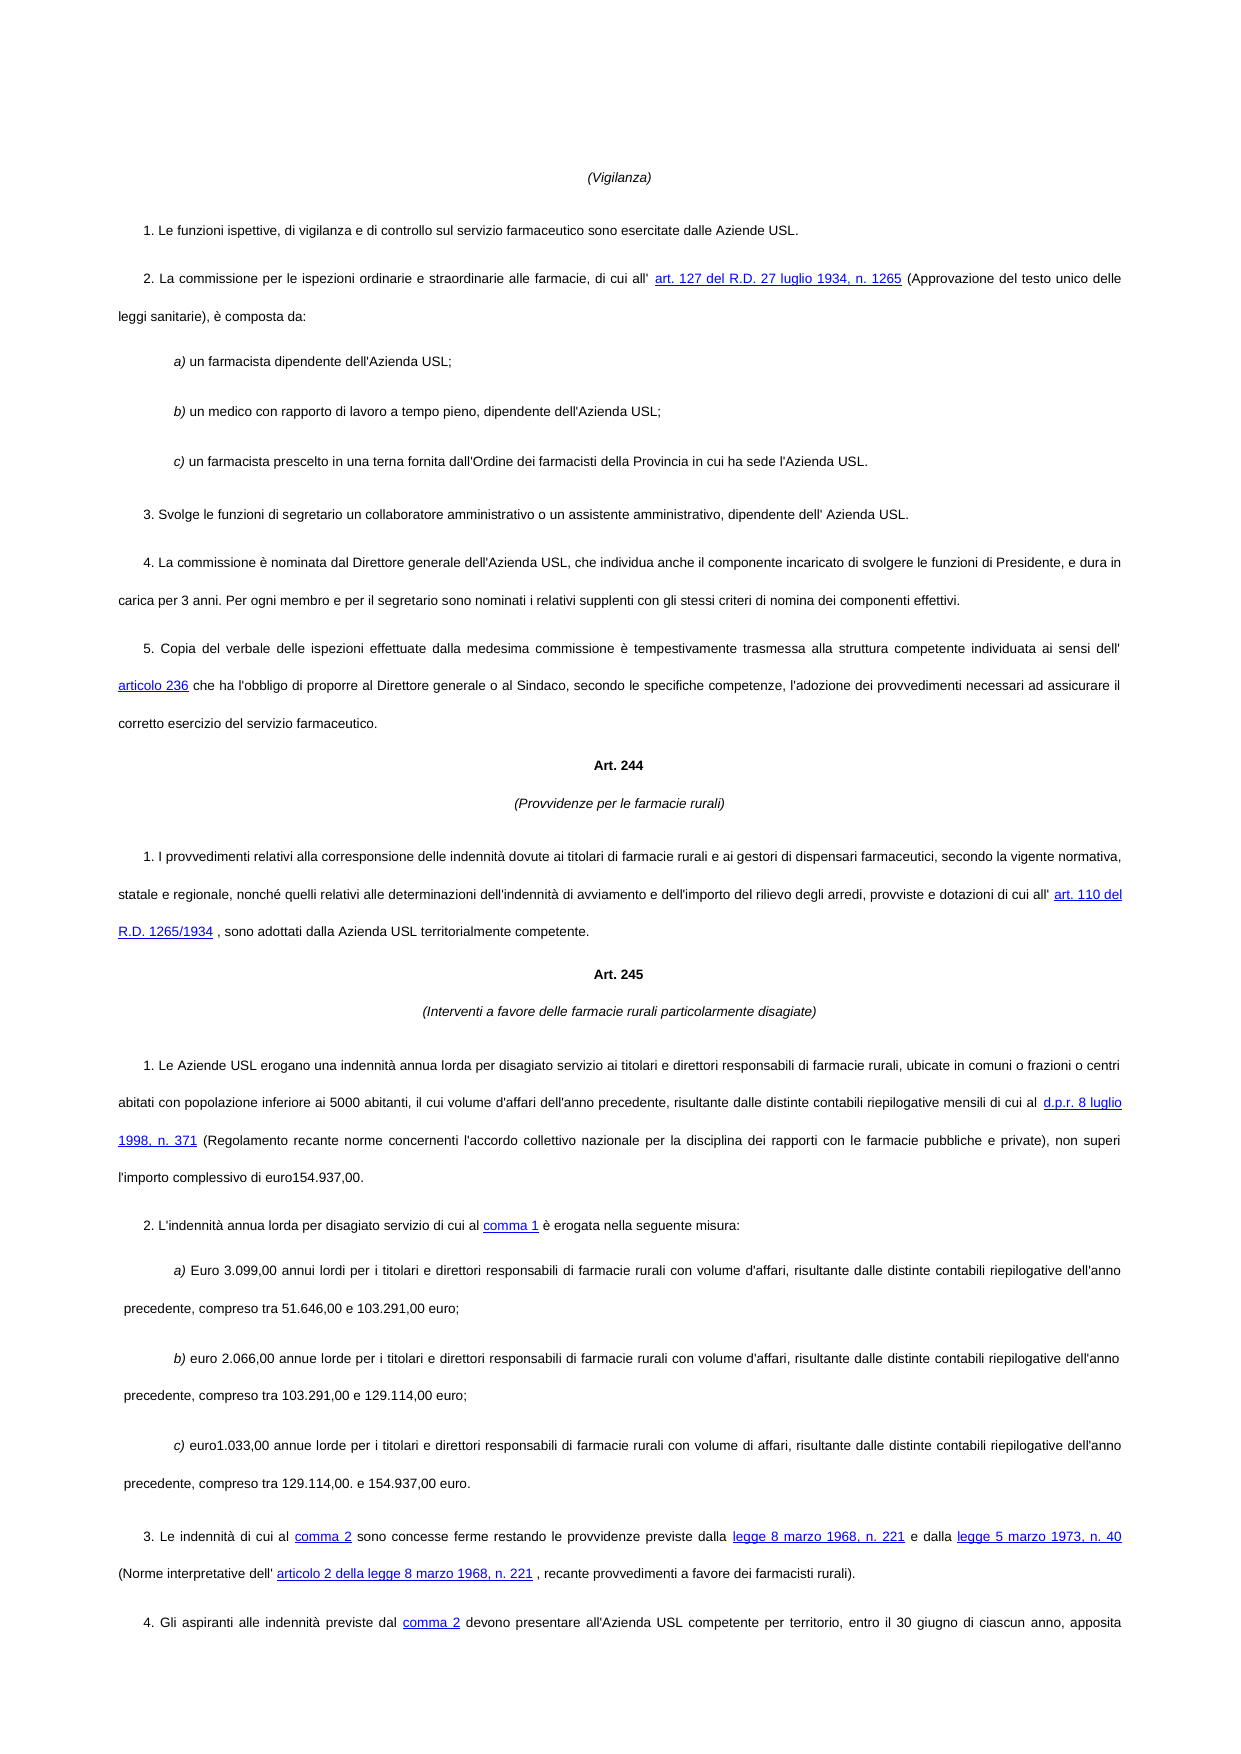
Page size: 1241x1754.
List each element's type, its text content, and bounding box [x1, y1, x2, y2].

table_header (Vigilanza) 1. Le funzioni ispettive, di vigilanza e di controllo sul servizio farmaceutico sono esercitate dalle Aziende USL. 2. La commissione per le ispezioni ordinarie e straordinarie alle farmacie, di cui all' art. 127 del R.D. 27 luglio 1934, n. 1265 (Approvazione del testo unico delle leggi sanitarie), è composta da: a) un farmacista dipendente dell'Azienda USL; b) un medico con rapporto di lavoro a tempo pieno, dipendente dell'Azienda USL; c) un farmacista prescelto in una terna fornita dall'Ordine dei farmacisti della Provincia in cui ha sede l'Azienda USL. 3. Svolge le funzioni di segretario un collaboratore amministrativo o un assistente amministrativo, dipendente dell' Azienda USL. 4. La commissione è nominata dal Direttore generale dell'Azienda USL, che individua anche il componente incaricato di svolgere le funzioni di Presidente, e dura in carica per 3 anni. Per ogni membro e per il segretario sono nominati i relativi supplenti con gli stessi criteri di nomina dei componenti effettivi. 5. Copia del verbale delle ispezioni effettuate dalla medesima commissione è tempestivamente trasmessa alla struttura competente individuata ai sensi dell' articolo 236 che ha l'obbligo di proporre al Direttore generale o al Sindaco, secondo le specifiche competenze, l'adozione dei provvedimenti necessari ad assicurare il corretto esercizio del servizio farmaceutico. Art. 244 (Provvidenze per le farmacie rurali) 1. I provvedimenti relativi alla corresponsione delle indennità dovute ai titolari di farmacie rurali e ai gestori di dispensari farmaceutici, secondo la vigente normativa, statale e regionale, nonché quelli relativi alle determinazioni dell'indennità di avviamento e dell'importo del rilievo degli arredi, provviste e dotazioni di cui all' art. 110 del R.D. 1265/1934 , sono adottati dalla Azienda USL territorialmente competente. Art. 245 (Interventi a favore delle farmacie rurali particolarmente disagiate) 1. Le Aziende USL erogano una indennità annua lorda per disagiato servizio ai titolari e direttori responsabili di farmacie rurali, ubicate in comuni o frazioni o centri abitati con popolazione inferiore ai 5000 abitanti, il cui volume d'affari dell'anno precedente, risultante dalle distinte contabili riepilogative mensili di cui al d.p.r. 8 luglio 1998, n. 371 (Regolamento recante norme concernenti l'accordo collettivo nazionale per la disciplina dei rapporti con le farmacie pubbliche e private), non superi l'importo complessivo di euro154.937,00. 2. L'indennità annua lorda per disagiato servizio di cui al comma 1 è erogata nella seguente misura: a) Euro 3.099,00 annui lordi per i titolari e direttori responsabili di farmacie rurali con volume d'affari, risultante dalle distinte contabili riepilogative dell'anno precedente, compreso tra 51.646,00 e 103.291,00 euro; b) euro 2.066,00 annue lorde per i titolari e direttori responsabili di farmacie rurali con volume d'affari, risultante dalle distinte contabili riepilogative dell'anno precedente, compreso tra 103.291,00 e 129.114,00 euro; c) euro1.033,00 annue lorde per i titolari e direttori responsabili di farmacie rurali con volume di affari, risultante dalle distinte contabili riepilogative dell'anno precedente, compreso tra 129.114,00. e 154.937,00 euro. 3. Le indennità di cui al comma 2 sono concesse ferme restando le provvidenze previste dalla legge 8 marzo 1968, n. 221 e dalla legge 5 marzo 1973, n. 40 (Norme interpretative dell' articolo 2 della legge 8 marzo 1968, n. 221 , recante provvedimenti a favore dei farmacisti rurali). 4. Gli aspiranti alle indennità previste dal comma 2 devono presentare all'Azienda USL competente per territorio, entro il 30 giugno di ciascun anno, apposita [118, 148, 1122, 1630]
